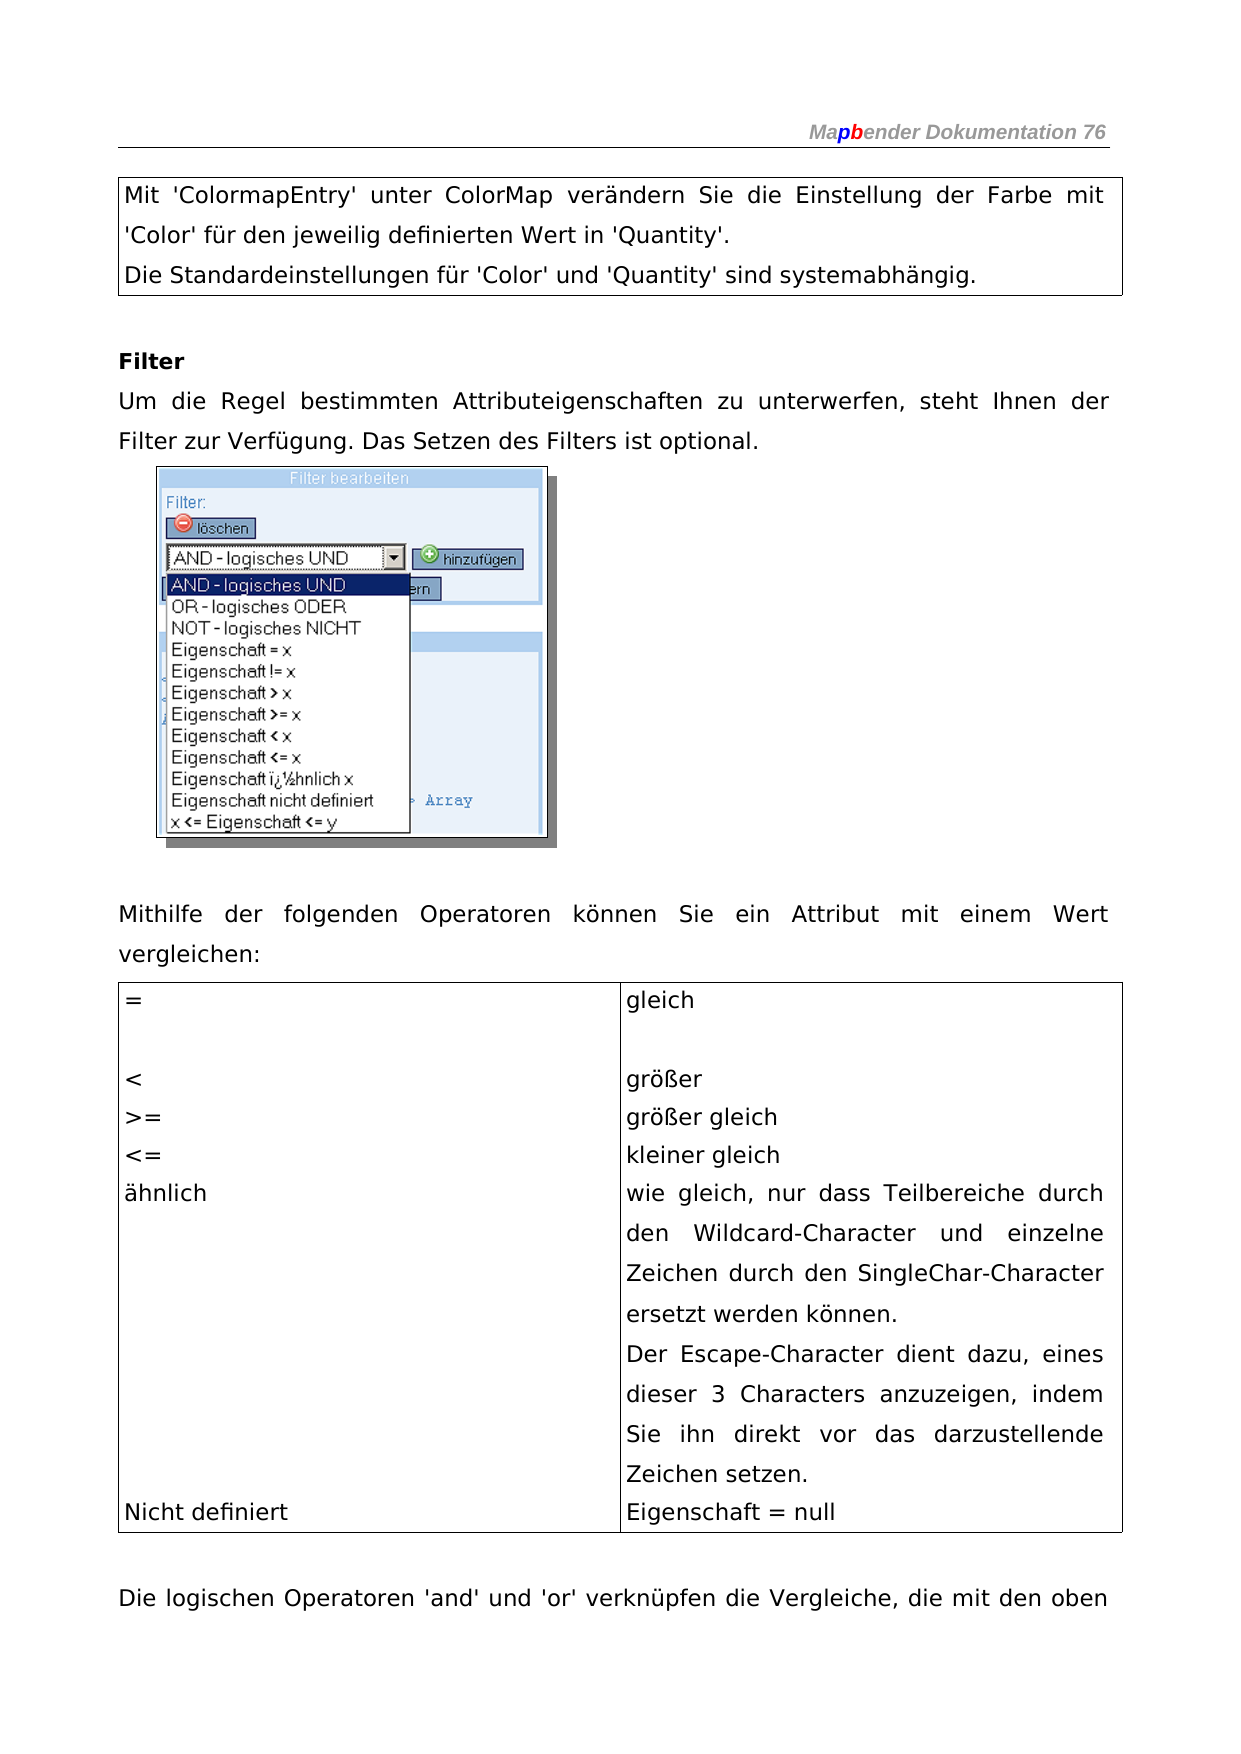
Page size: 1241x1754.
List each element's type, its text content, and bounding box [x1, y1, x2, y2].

table_cell Mit 'ColormapEntry' unter ColorMap verändern Sie die Einstellung der Farbe mit 'Color' für den jeweilig definierten Wert in 'Quantity'. Die Standardeinstellungen für 'Color' und 'Quantity' sind systemabhängig. [119, 178, 1122, 295]
table_cell <= [119, 1136, 620, 1175]
table_header = [119, 983, 620, 1060]
text Die logischen Operatoren 'and' und 'or' verknüpfen die Vergleiche, die mit den oben [118, 1585, 1110, 1612]
text Um die Regel bestimmten Attributeigenschaften zu unterwerfen, steht Ihnen der Filter zur Verfügung. Das Setzen des Filters ist optional. [118, 388, 1110, 455]
table_header gleich [621, 983, 1122, 1060]
table_cell Nicht definiert [119, 1494, 620, 1532]
table_cell wie gleich, nur dass Teilbereiche durch den Wildcard-Character und einzelne Zeichen durch den SingleChar-Character ersetzt werden können. Der Escape-Character dient dazu, eines dieser 3 Characters anzuzeigen, indem Sie ihn direkt vor das darzustellende Zeichen setzen. [621, 1175, 1122, 1494]
table_cell größer gleich [621, 1098, 1122, 1136]
table_cell < [119, 1060, 620, 1098]
table_cell >= [119, 1098, 620, 1136]
table_cell größer [621, 1060, 1122, 1098]
text Mithilfe der folgenden Operatoren können Sie ein Attribut mit einem Wert vergleichen: [118, 901, 1110, 968]
table_cell ähnlich [119, 1175, 620, 1494]
table_cell kleiner gleich [621, 1136, 1122, 1175]
subtitle Filter [118, 349, 1110, 374]
picture [158, 468, 544, 835]
table_cell Eigenschaft = null [621, 1494, 1122, 1532]
